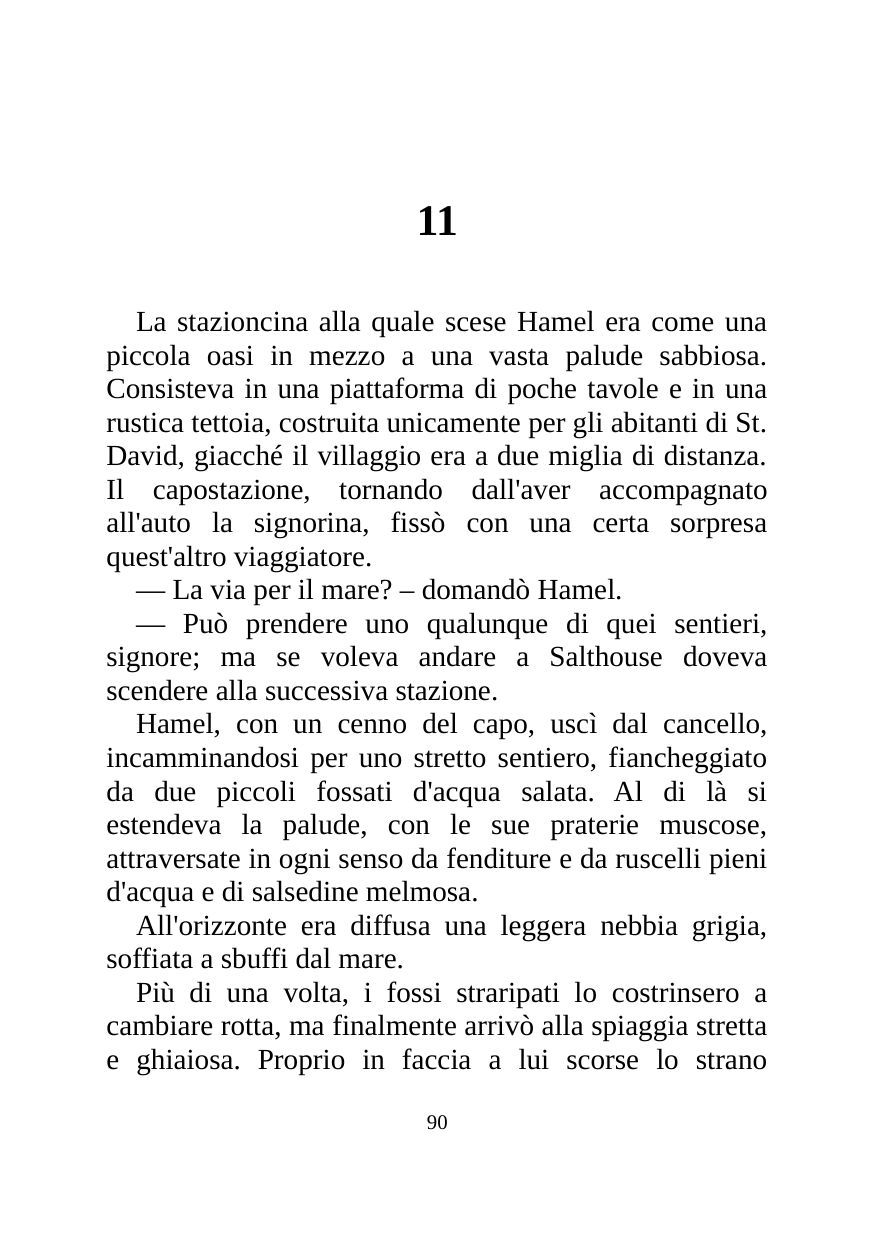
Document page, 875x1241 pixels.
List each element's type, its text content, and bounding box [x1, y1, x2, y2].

text — Può prendere uno qualunque di quei sentieri, signore; ma se voleva andare a Salthouse doveva scendere alla successiva stazione. [106, 606, 768, 707]
text Più di una volta, i fossi straripati lo costrinsero a cambiare rotta, ma finalmente arrivò alla spiaggia stretta e ghiaiosa. Proprio in faccia a lui scorse lo strano [106, 975, 768, 1076]
text Hamel, con un cenno del capo, uscì dal cancello, incamminandosi per uno stretto sentiero, fiancheggiato da due piccoli fossati d'acqua salata. Al di là si estendeva la palude, con le sue praterie muscose, attraversate in ogni senso da fenditure e da ruscelli pieni d'acqua e di salsedine melmosa. [106, 707, 768, 908]
text La stazioncina alla quale scese Hamel era come una piccola oasi in mezzo a una vasta palude sabbiosa. Consisteva in una piattaforma di poche tavole e in una rustica tettoia, costruita unicamente per gli abitanti di St. David, giacché il villaggio era a due miglia di distanza. Il capostazione, tornando dall'aver accompagnato all'auto la signorina, fissò con una certa sorpresa quest'altro viaggiatore. [106, 304, 768, 572]
text All'orizzonte era diffusa una leggera nebbia grigia, soffiata a sbuffi dal mare. [106, 908, 768, 975]
subtitle 11 [106, 195, 768, 245]
text — La via per il mare? – domandò Hamel. [106, 572, 768, 606]
